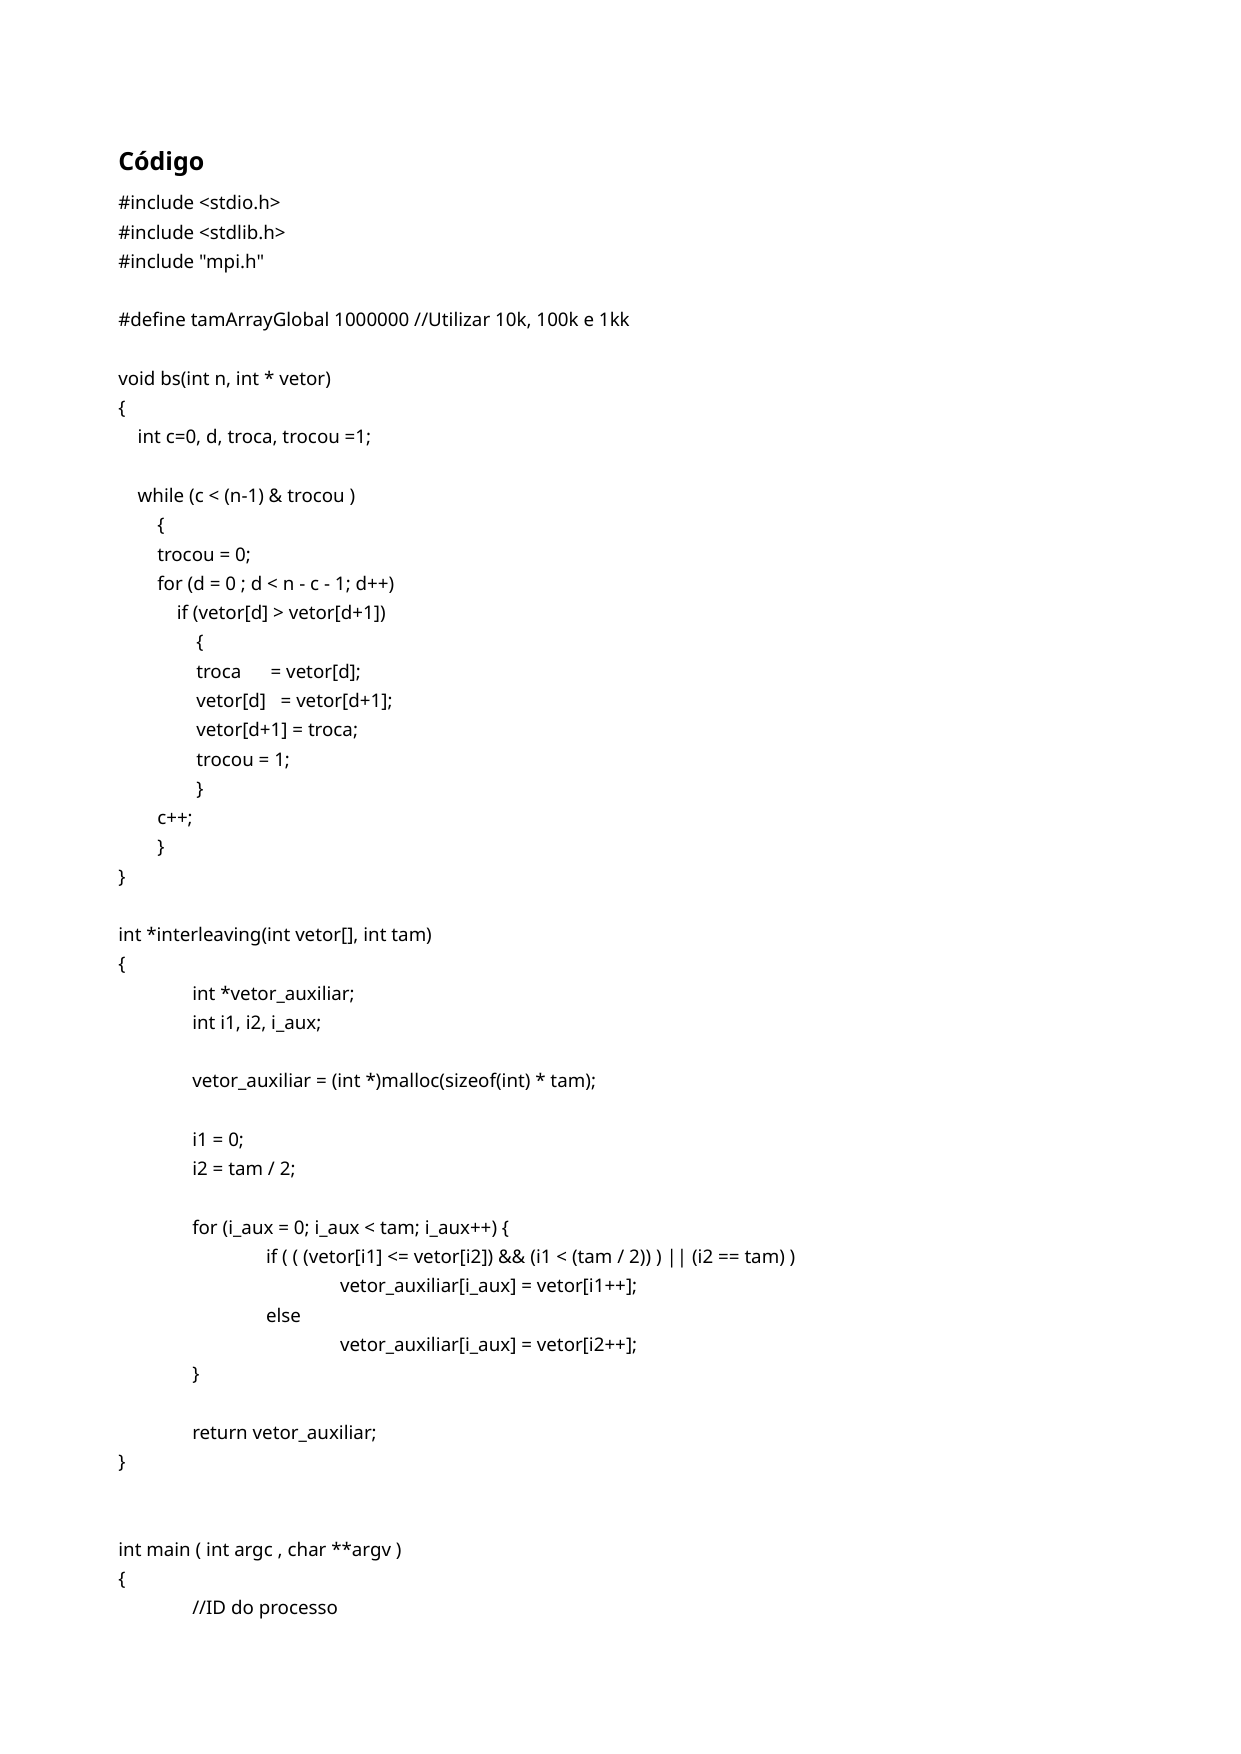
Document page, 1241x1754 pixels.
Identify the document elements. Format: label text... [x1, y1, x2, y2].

text int i1, i2, i_aux; [118, 1009, 1122, 1035]
text return vetor_auxiliar; [118, 1419, 1122, 1444]
text int c=0, d, troca, trocou =1; [118, 424, 1122, 449]
text vetor[d+1] = troca; [118, 717, 1122, 742]
text int main ( int argc , char **argv ) [118, 1536, 1122, 1562]
text troca = vetor[d]; [118, 658, 1122, 683]
text for (i_aux = 0; i_aux < tam; i_aux++) { [118, 1214, 1122, 1240]
text if (vetor[d] > vetor[d+1]) [118, 599, 1122, 625]
text vetor_auxiliar[i_aux] = vetor[i2++]; [118, 1331, 1122, 1357]
text for (d = 0 ; d < n - c - 1; d++) [118, 570, 1122, 596]
text { [118, 512, 1122, 537]
text #include <stdio.h> [118, 190, 1122, 215]
text while (c < (n-1) & trocou ) [118, 482, 1122, 508]
text vetor_auxiliar[i_aux] = vetor[i1++]; [118, 1273, 1122, 1298]
text } [118, 1448, 1122, 1474]
text } [118, 1361, 1122, 1386]
text //ID do processo [118, 1595, 1122, 1620]
text vetor[d] = vetor[d+1]; [118, 687, 1122, 713]
text { [118, 629, 1122, 654]
text void bs(int n, int * vetor) [118, 365, 1122, 391]
text #include "mpi.h" [118, 248, 1122, 274]
text { [118, 951, 1122, 976]
text else [118, 1302, 1122, 1327]
text trocou = 1; [118, 746, 1122, 771]
text i1 = 0; [118, 1126, 1122, 1152]
text int *vetor_auxiliar; [118, 980, 1122, 1006]
text { [118, 394, 1122, 420]
text vetor_auxiliar = (int *)malloc(sizeof(int) * tam); [118, 1068, 1122, 1093]
text trocou = 0; [118, 541, 1122, 566]
text #define tamArrayGlobal 1000000 //Utilizar 10k, 100k e 1kk [118, 307, 1122, 332]
subtitle Código [118, 143, 1122, 177]
text } [118, 863, 1122, 888]
text #include <stdlib.h> [118, 219, 1122, 244]
text } [118, 834, 1122, 859]
text { [118, 1565, 1122, 1591]
text } [118, 775, 1122, 801]
text c++; [118, 804, 1122, 830]
text i2 = tam / 2; [118, 1156, 1122, 1181]
text if ( ( (vetor[i1] <= vetor[i2]) && (i1 < (tam / 2)) ) || (i2 == tam) ) [118, 1243, 1122, 1269]
text int *interleaving(int vetor[], int tam) [118, 921, 1122, 947]
